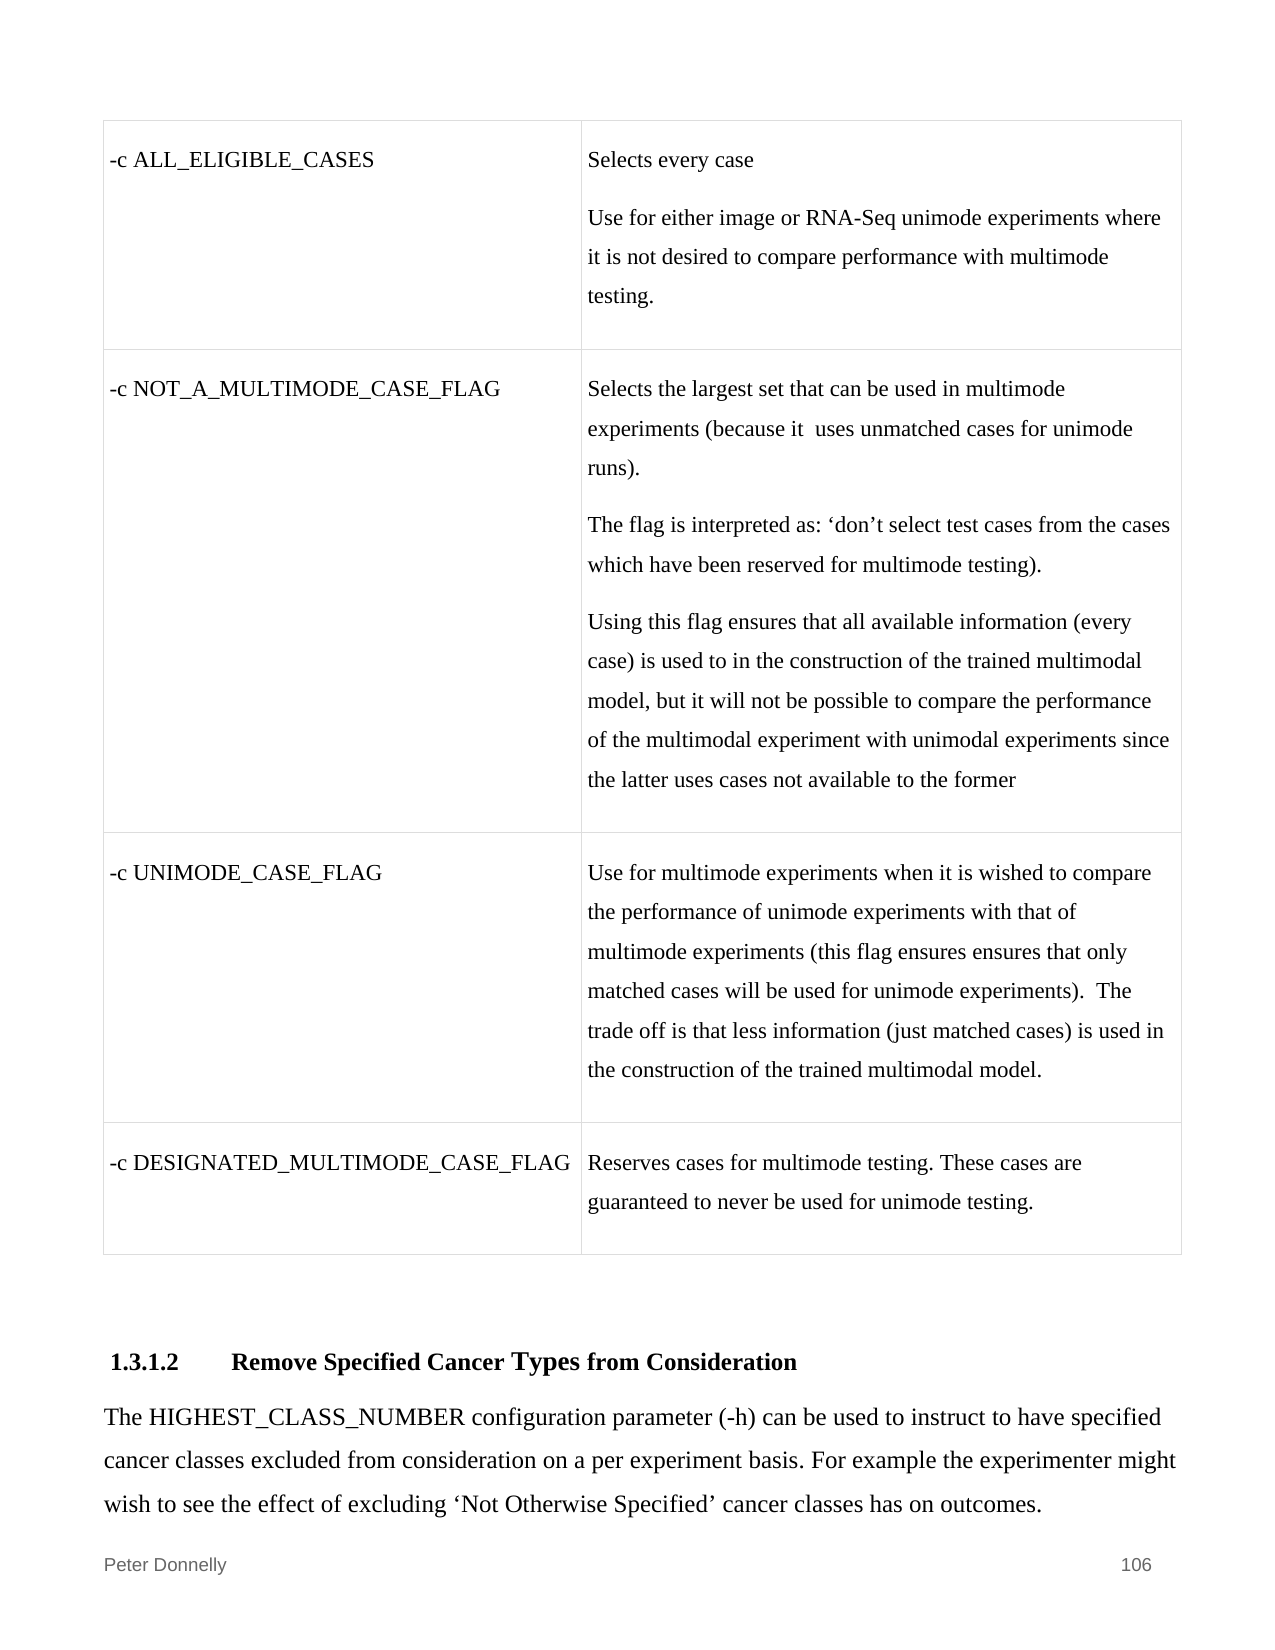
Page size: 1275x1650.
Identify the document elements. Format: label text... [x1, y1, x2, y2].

table_cell -c ALL_ELIGIBLE_CASES [104, 121, 581, 349]
table_cell -c DESIGNATED_MULTIMODE_CASE_FLAG [104, 1123, 581, 1254]
table_cell -c UNIMODE_CASE_FLAG [104, 833, 581, 1122]
table_cell Selects every case Use for either image or RNA-Seq unimode experiments where it is not desired to compare performance with multimode testing. [582, 121, 1181, 349]
table_cell Reserves cases for multimode testing. These cases are guaranteed to never be used for unimode testing. [582, 1123, 1181, 1254]
text The HIGHEST_CLASS_NUMBER configuration parameter (-h) can be used to instruct to have specified cancer classes excluded from consideration on a per experiment basis. For example the experimenter might wish to see the effect of excluding ‘Not Otherwise Specified’ cancer classes has on outcomes. [103, 1402, 1181, 1517]
table_cell Use for multimode experiments when it is wished to compare the performance of unimode experiments with that of multimode experiments (this flag ensures ensures that only matched cases will be used for unimode experiments). The trade off is that less information (just matched cases) is used in the construction of the trained multimodal model. [582, 833, 1181, 1122]
table_cell Selects the largest set that can be used in multimode experiments (because it uses unmatched cases for unimode runs). The flag is interpreted as: ‘don’t select test cases from the cases which have been reserved for multimode testing). Using this flag ensures that all available information (every case) is used to in the construction of the trained multimodal model, but it will not be possible to compare the performance of the multimodal experiment with unimodal experiments since the latter uses cases not available to the former [582, 350, 1181, 832]
table_cell -c NOT_A_MULTIMODE_CASE_FLAG [104, 350, 581, 832]
subtitle Remove Specified Cancer Types from Consideration [103, 1345, 1181, 1376]
